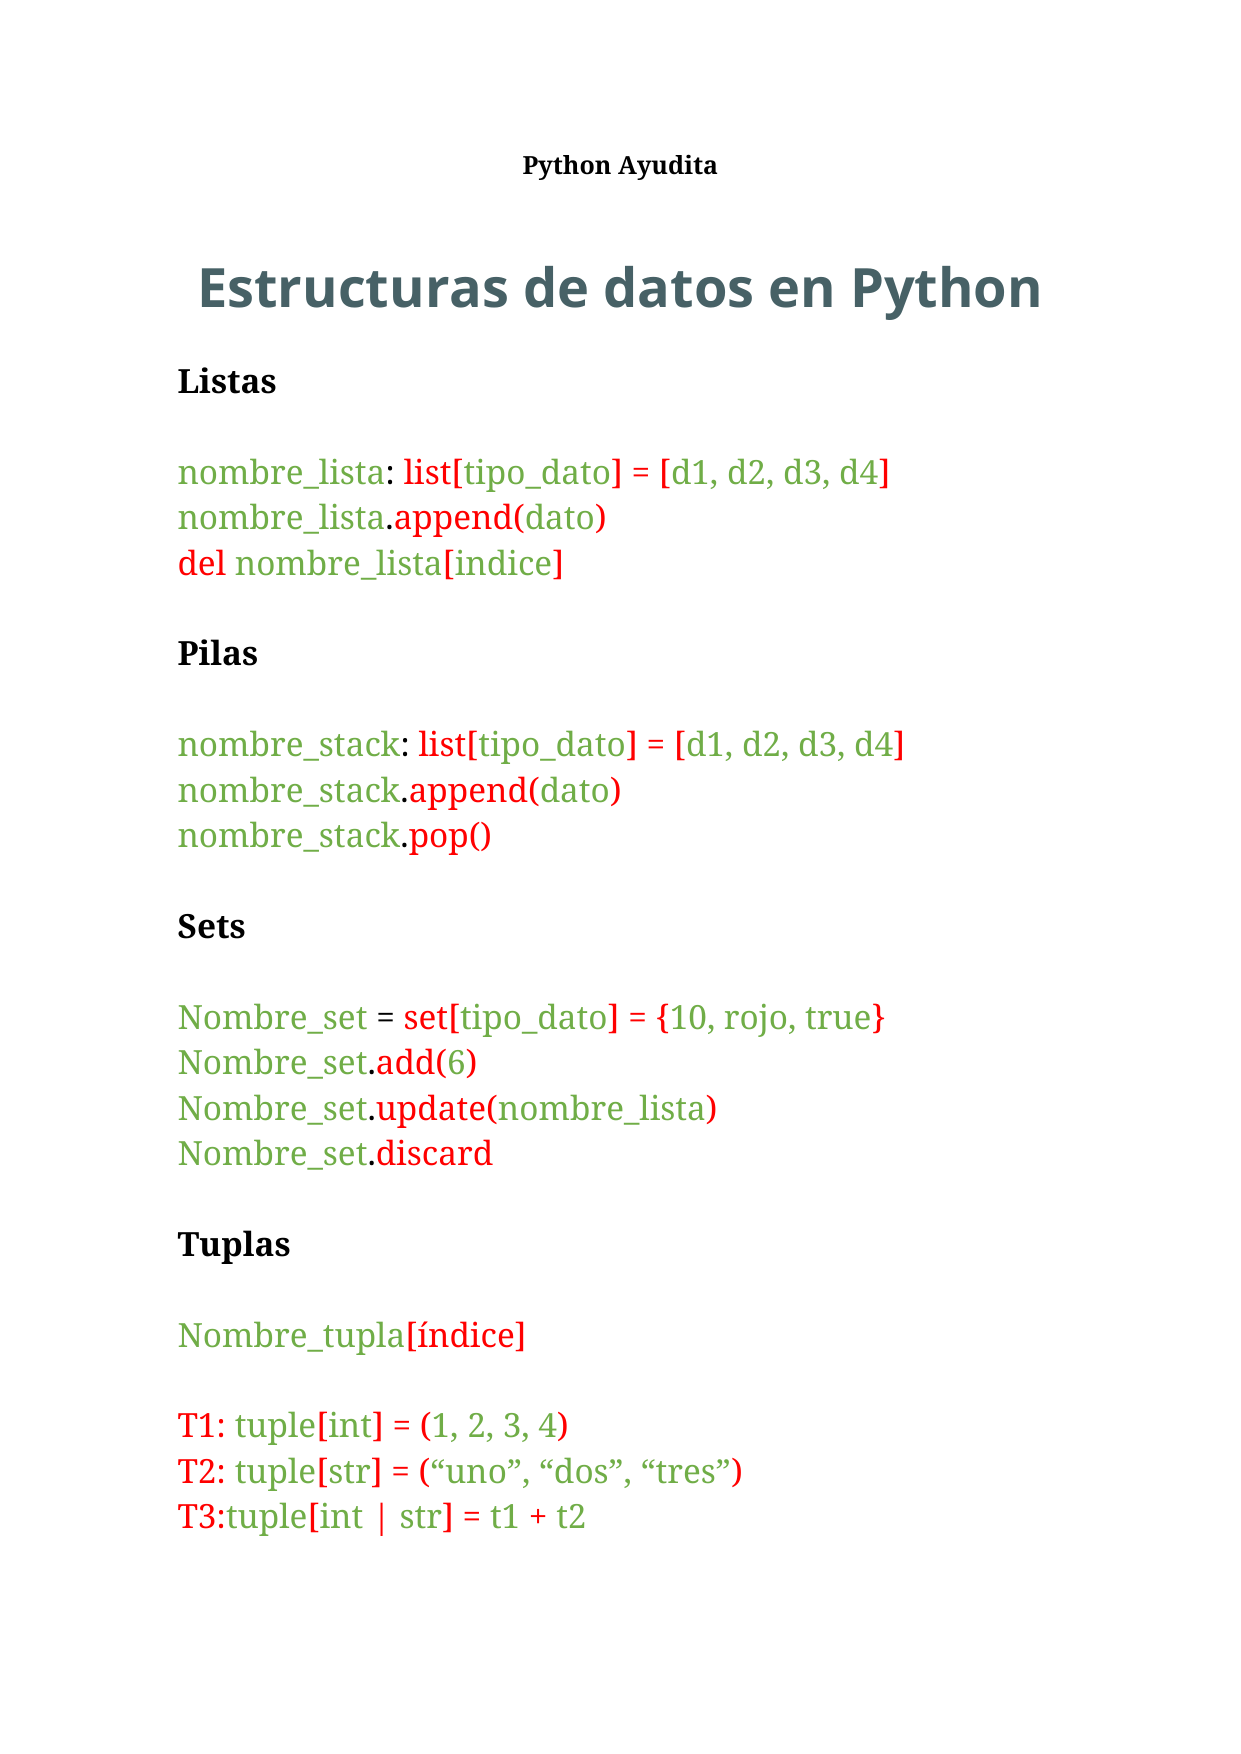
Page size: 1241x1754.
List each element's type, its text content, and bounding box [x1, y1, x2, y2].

text Tuplas [177, 1221, 1063, 1266]
text nombre_stack: list[tipo_dato] = [d1, d2, d3, d4] [177, 721, 1063, 766]
text nombre_stack.append(dato) [177, 766, 1063, 812]
text Nombre_set.update(nombre_lista) [177, 1084, 1063, 1130]
text T3:tuple[int | str] = t1 + t2 [177, 1493, 1063, 1538]
text Python Ayudita [177, 148, 1063, 182]
text nombre_stack.pop() [177, 812, 1063, 857]
text T2: tuple[str] = (“uno”, “dos”, “tres”) [177, 1448, 1063, 1493]
text nombre_lista: list[tipo_dato] = [d1, d2, d3, d4] [177, 448, 1063, 494]
text del nombre_lista[indice] [177, 539, 1063, 585]
text Sets [177, 903, 1063, 948]
text Listas [177, 358, 1063, 403]
text nombre_lista.append(dato) [177, 494, 1063, 539]
text T1: tuple[int] = (1, 2, 3, 4) [177, 1402, 1063, 1448]
text Nombre_set.add(6) [177, 1039, 1063, 1084]
text Pilas [177, 630, 1063, 676]
subtitle Estructuras de datos en Python [177, 250, 1063, 323]
text Nombre_tupla[índice] [177, 1311, 1063, 1357]
text Nombre_set = set[tipo_dato] = {10, rojo, true} [177, 993, 1063, 1039]
text Nombre_set.discard [177, 1130, 1063, 1175]
